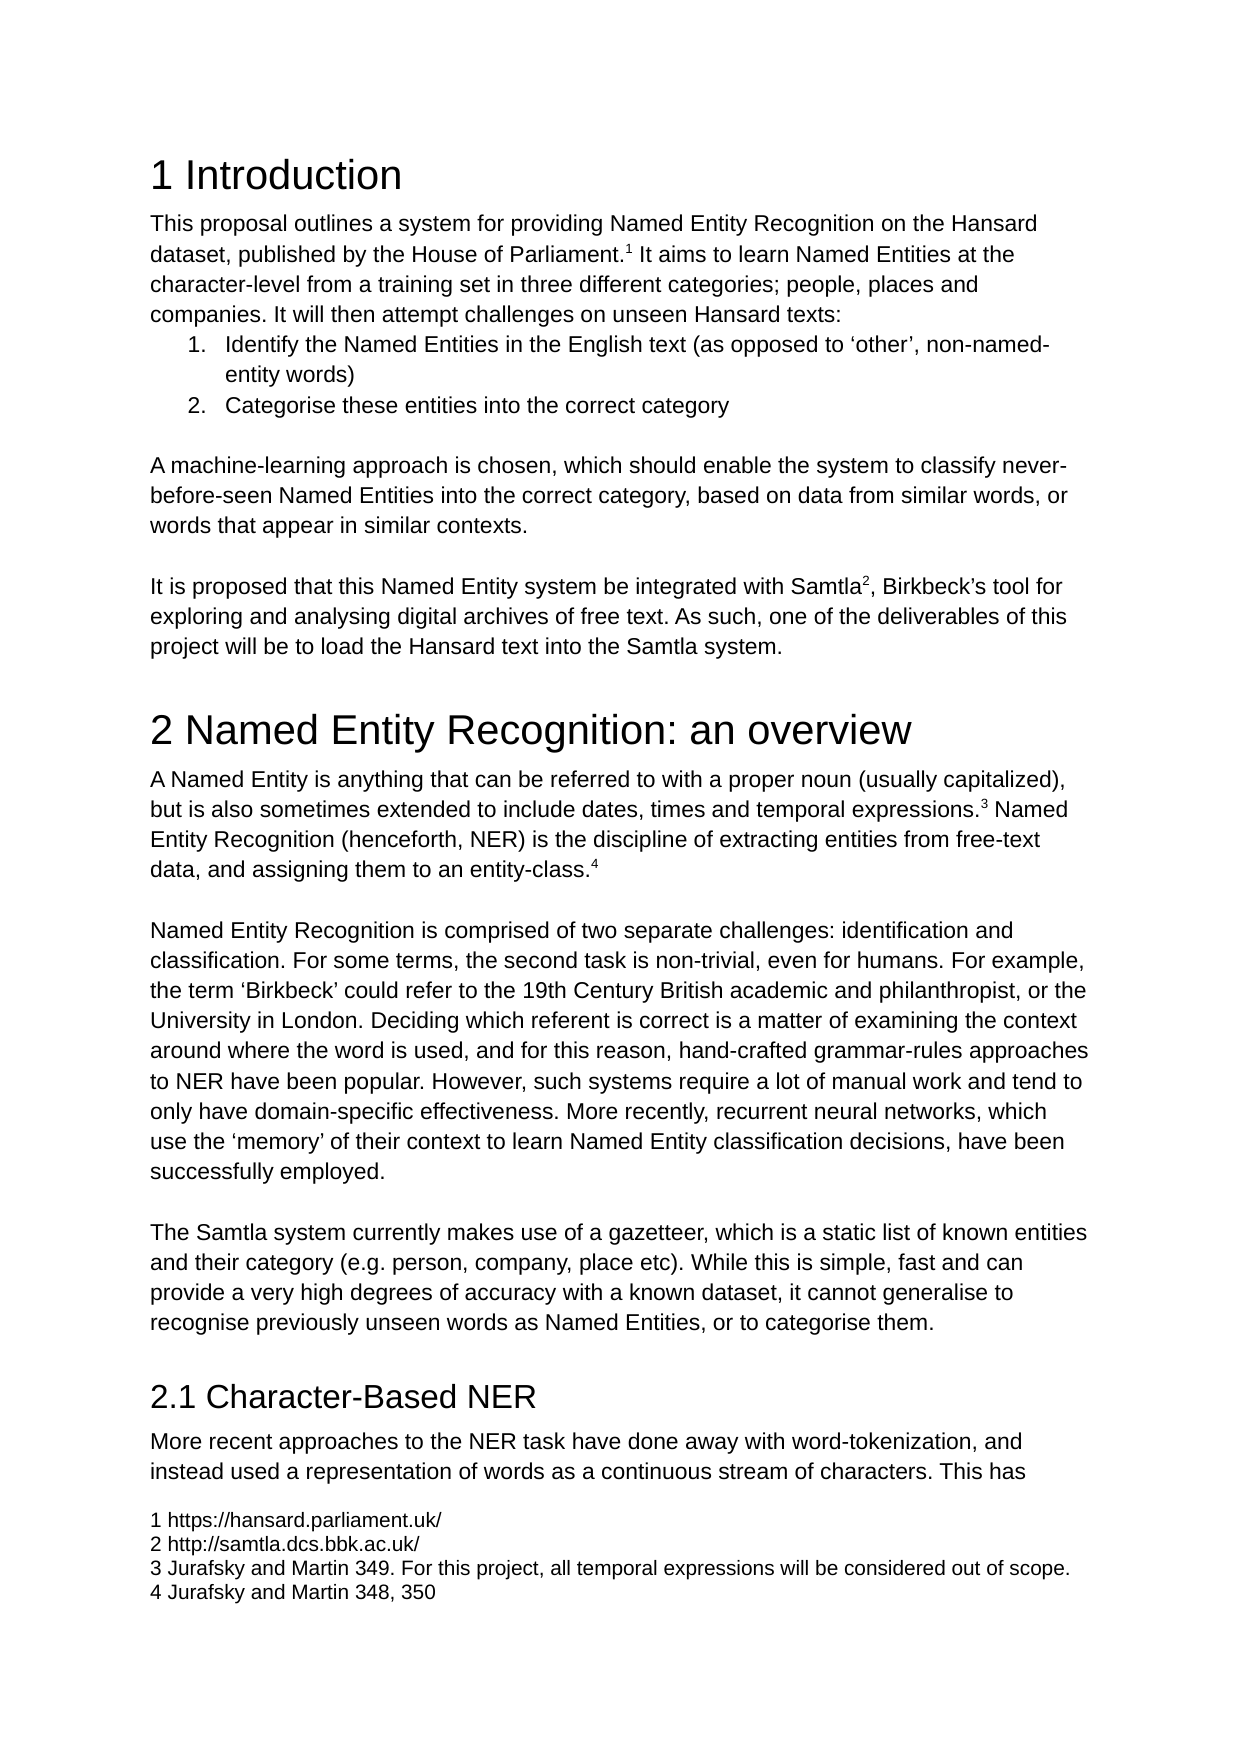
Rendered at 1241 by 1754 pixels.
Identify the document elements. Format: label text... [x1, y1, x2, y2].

text Named Entity Recognition is comprised of two separate challenges: identification and classification. For some terms, the second task is non-trivial, even for humans. For example, the term ‘Birkbeck’ could refer to the 19th Century British academic and philanthropist, or the University in London. Deciding which referent is correct is a matter of examining the context around where the word is used, and for this reason, hand-crafted grammar-rules approaches to NER have been popular. However, such systems require a lot of manual work and tend to only have domain-specific effectiveness. More recently, recurrent neural networks, which use the ‘memory’ of their context to learn Named Entity classification decisions, have been successfully employed. [150, 917, 1090, 1185]
text Jurafsky and Martin 349. For this project, all temporal expressions will be considered out of scope. [150, 1556, 1090, 1580]
text The Samtla system currently makes use of a gazetteer, which is a static list of known entities and their category (e.g. person, company, place etc). While this is simple, fast and can provide a very high degrees of accuracy with a known dataset, it cannot generalise to recognise previously unseen words as Named Entities, or to categorise them. [150, 1219, 1090, 1336]
subtitle 2.1 Character-Based NER [150, 1377, 1090, 1416]
text This proposal outlines a system for providing Named Entity Recognition on the Hansard dataset, published by the House of Parliament. It aims to learn Named Entities at the character-level from a training set in three different categories; people, places and companies. It will then attempt challenges on unseen Hansard texts: [150, 210, 1090, 327]
list Identify the Named Entities in the English text (as opposed to ‘other’, non-named-entity words) [187, 331, 1090, 388]
subtitle 1 Introduction [150, 150, 1090, 198]
text More recent approaches to the NER task have done away with word-tokenization, and instead used a representation of words as a continuous stream of characters. This has [150, 1428, 1090, 1484]
subtitle 2 Named Entity Recognition: an overview [150, 705, 1090, 753]
list Categorise these entities into the correct category [187, 392, 1090, 418]
text A machine-learning approach is chosen, which should enable the system to classify never-before-seen Named Entities into the correct category, based on data from similar words, or words that appear in similar contexts. [150, 452, 1090, 539]
text Jurafsky and Martin 348, 350 [150, 1580, 1090, 1604]
text A Named Entity is anything that can be referred to with a proper noun (usually capitalized), but is also sometimes extended to include dates, times and temporal expressions. Named Entity Recognition (henceforth, NER) is the discipline of extracting entities from free-text data, and assigning them to an entity-class. [150, 766, 1090, 883]
text https://hansard.parliament.uk/ [150, 1508, 1090, 1532]
text It is proposed that this Named Entity system be integrated with Samtla, Birkbeck’s tool for exploring and analysing digital archives of free text. As such, one of the deliverables of this project will be to load the Hansard text into the Samtla system. [150, 573, 1090, 660]
text http://samtla.dcs.bbk.ac.uk/ [150, 1532, 1090, 1556]
